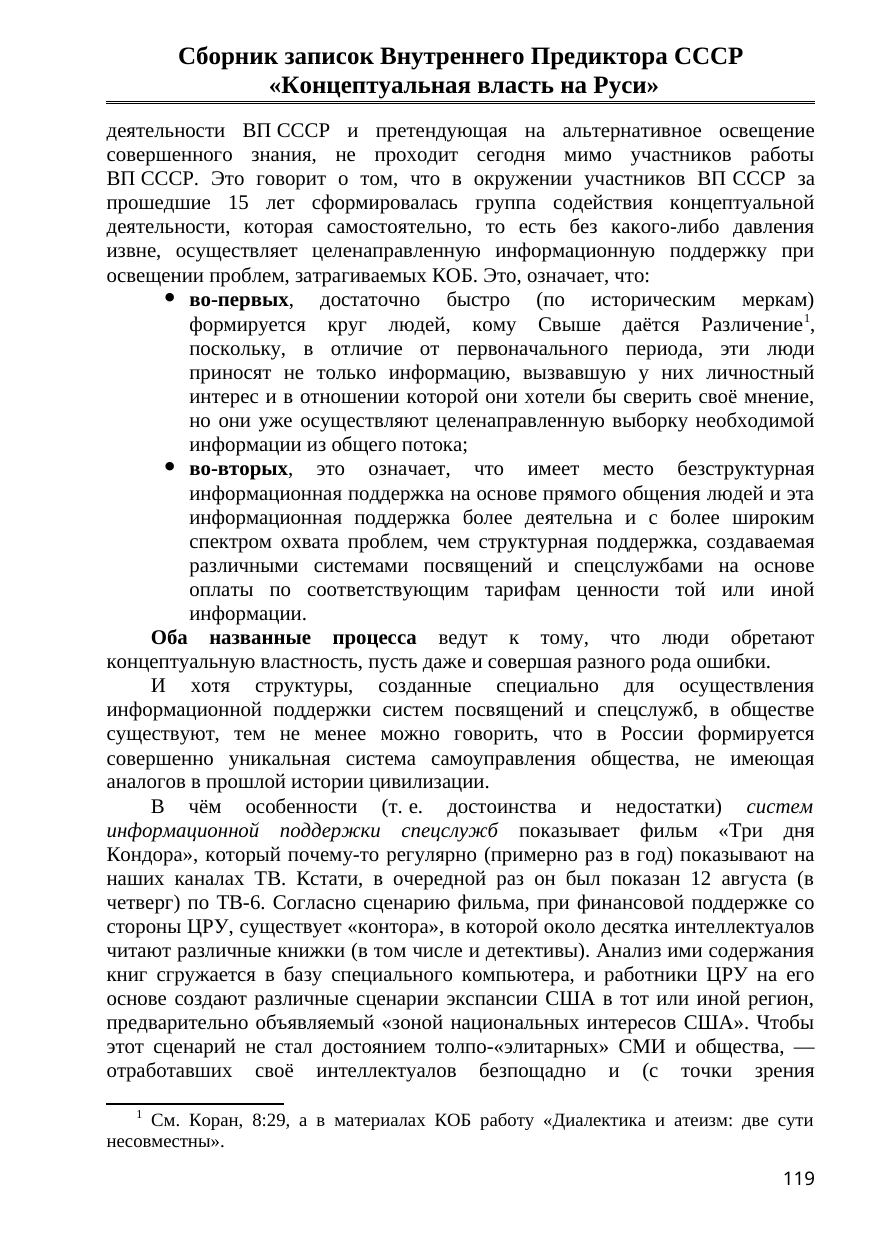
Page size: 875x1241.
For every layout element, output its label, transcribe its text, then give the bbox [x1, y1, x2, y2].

text И хотя структуры, созданные специально для осуществления информационной поддержки систем посвящений и спецслужб, в обществе существуют, тем не менее можно говорить, что в России формируется совершенно уникальная система самоуправления общества, не имеющая аналогов в прошлой истории цивилизации. [106, 673, 815, 793]
text Оба названные процесса ведут к тому, что люди обретают концептуальную властность, пусть даже и совершая разного рода ошибки. [106, 625, 815, 673]
text В чём особенности (т. е. достоинства и недостатки) систем информационной поддержки спецслужб показывает фильм «Три дня Кондора», который почему-то регулярно (примерно раз в год) показывают на наших каналах ТВ. Кстати, в очередной раз он был показан 12 августа (в четверг) по ТВ-6. Согласно сценарию фильма, при финансовой поддержке со стороны ЦРУ, существует «контора», в которой около десятка интеллектуалов читают различные книжки (в том числе и детективы). Анализ ими содержания книг сгружается в базу специального компьютера, и работники ЦРУ на его основе создают различные сценарии экспансии США в тот или иной регион, предварительно объявляемый «зоной национальных интересов США». Чтобы этот сценарий не стал достоянием толпо-«элитарных» СМИ и общества, — отработавших своё интеллектуалов безпощадно и (с точки зрения [106, 793, 815, 1082]
list См. Коран, 8:29, а в материалах КОБ работу «Диалектика и атеизм: две сути несовместны». [106, 1110, 815, 1152]
list во-первых, достаточно быстро (по историческим меркам) формируется круг людей, кому Свыше даётся Различение, поскольку, в отличие от первоначального периода, эти люди приносят не только информацию, вызвавшую у них личностный интерес и в отношении которой они хотели бы сверить своё мнение, но они уже осуществляют целенаправленную выборку необходимой информации из общего потока; [165, 287, 815, 456]
list во-вторых, это означает, что имеет место безструктурная информационная поддержка на основе прямого общения людей и эта информационная поддержка более деятельна и с более широким спектром охвата проблем, чем структурная поддержка, создаваемая различными системами посвящений и спецслужбами на основе оплаты по соответствующим тарифам ценности той или иной информации. [165, 456, 815, 625]
text деятельности ВП СССР и претендующая на альтернативное освещение совершенного знания, не проходит сегодня мимо участников работы ВП СССР. Это говорит о том, что в окружении участников ВП СССР за прошедшие 15 лет сформировалась группа содействия концептуальной деятельности, которая самостоятельно, то есть без какого-либо давления извне, осуществляет целенаправленную информационную поддержку при освещении проблем, затрагиваемых КОБ. Это, означает, что: [106, 118, 815, 287]
